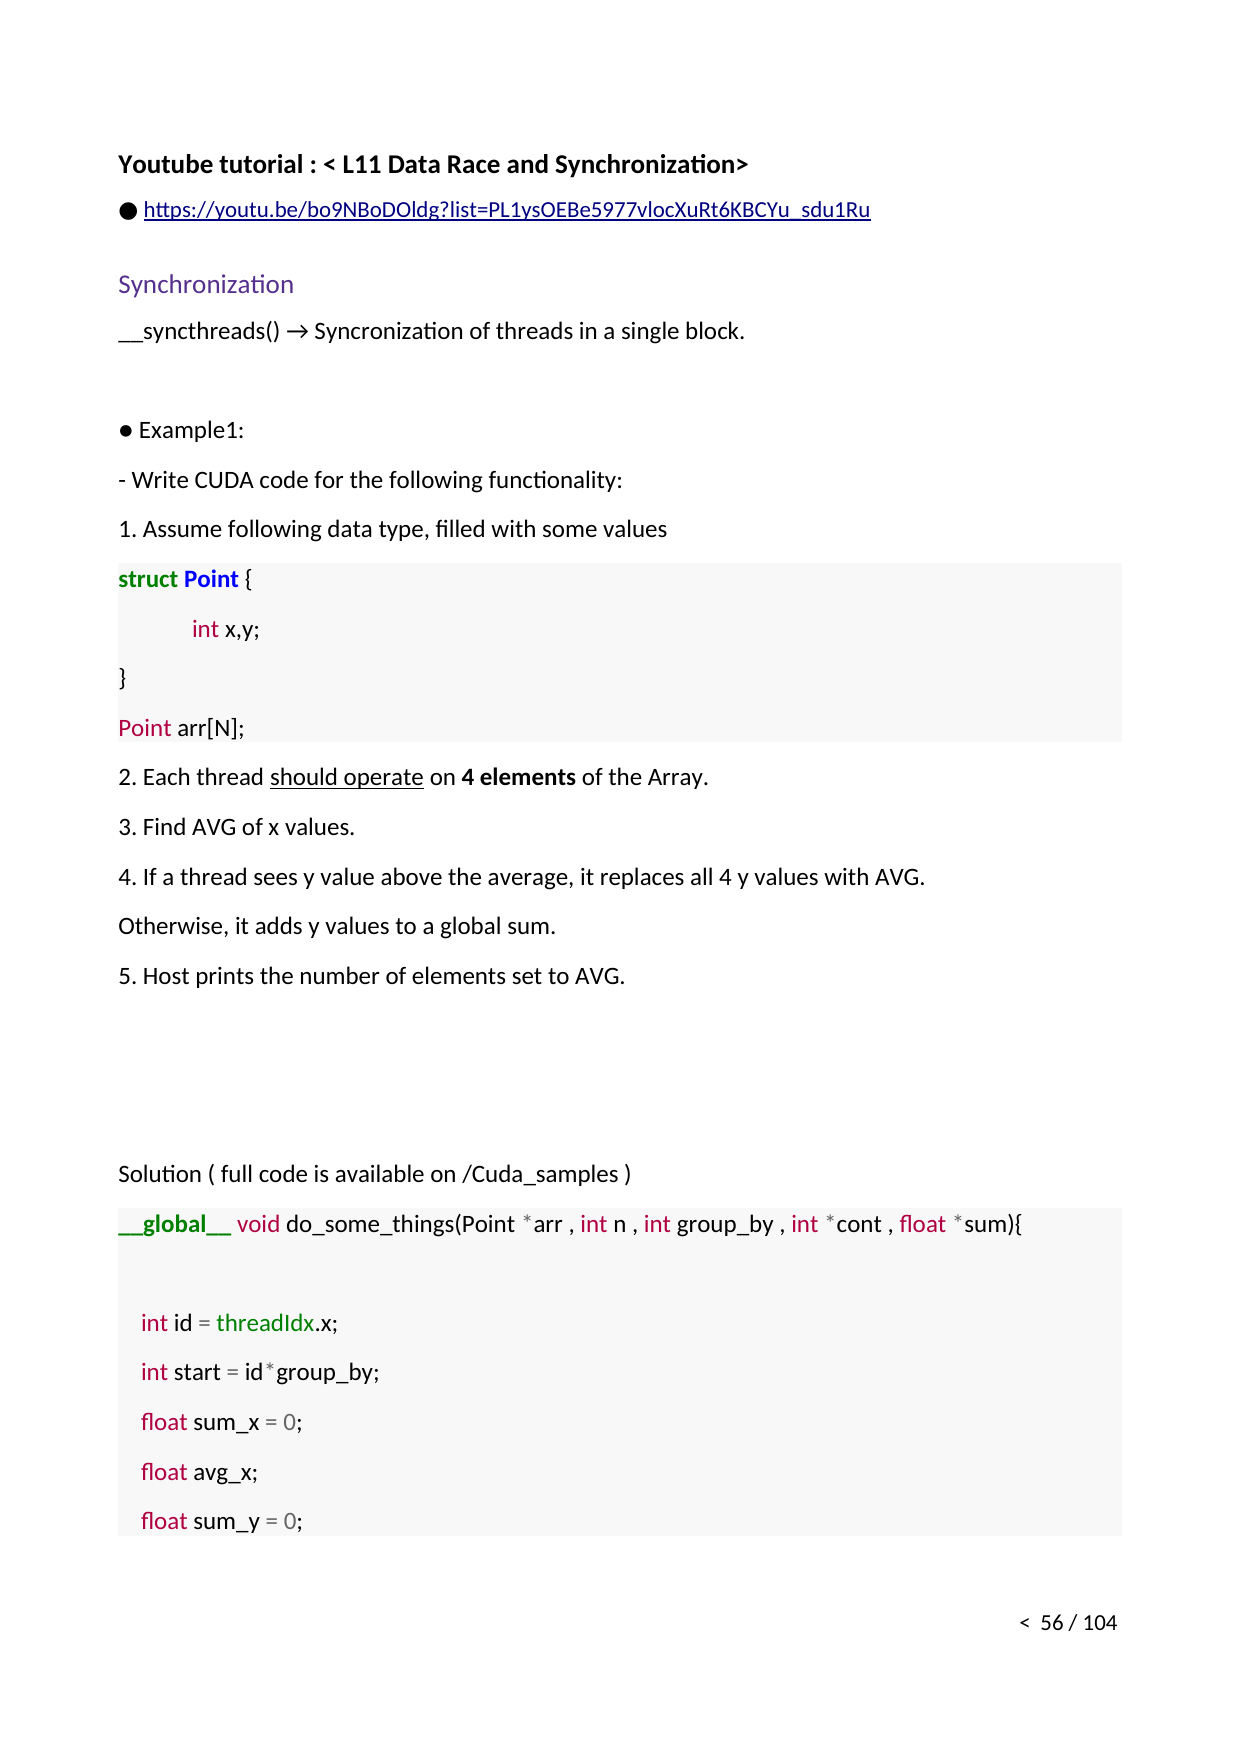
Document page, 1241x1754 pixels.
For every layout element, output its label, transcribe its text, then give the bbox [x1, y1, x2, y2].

text 5. Host prints the number of elements set to AVG. [118, 960, 1122, 990]
text } [118, 662, 1122, 693]
text 3. Find AVG of x values. [118, 811, 1122, 842]
text int x,y; [118, 613, 1122, 643]
subtitle Youtube tutorial : < L11 Data Race and Synchronization> [118, 148, 1122, 181]
text float avg_x; [118, 1456, 1122, 1486]
text 1. Assume following data type, filled with some values [118, 513, 1122, 544]
text float sum_x = 0; [118, 1406, 1122, 1437]
text 4. If a thread sees y value above the average, it replaces all 4 y values with AVG. [118, 861, 1122, 891]
subtitle Synchronization [118, 268, 1122, 301]
text 2. Each thread should operate on 4 elements of the Array. [118, 761, 1122, 792]
text int id = threadIdx.x; [118, 1307, 1122, 1337]
text int start = id*group_by; [118, 1356, 1122, 1387]
text ● https://youtu.be/bo9NBoDOldg?list=PL1ysOEBe5977vlocXuRt6KBCYu_sdu1Ru [118, 195, 1122, 223]
text Solution ( full code is available on /Cuda_samples ) [118, 1158, 1122, 1189]
text Otherwise, it adds y values to a global sum. [118, 910, 1122, 941]
text Point arr[N]; [118, 712, 1122, 742]
text float sum_y = 0; [118, 1505, 1122, 1536]
text struct Point { [118, 563, 1122, 594]
text - Write CUDA code for the following functionality: [118, 464, 1122, 494]
text __global__ void do_some_things(Point *arr , int n , int group_by , int *cont , float *sum){ [118, 1208, 1122, 1238]
text __syncthreads() → Syncronization of threads in a single block. [118, 316, 1122, 346]
text ● Example1: [118, 415, 1122, 445]
